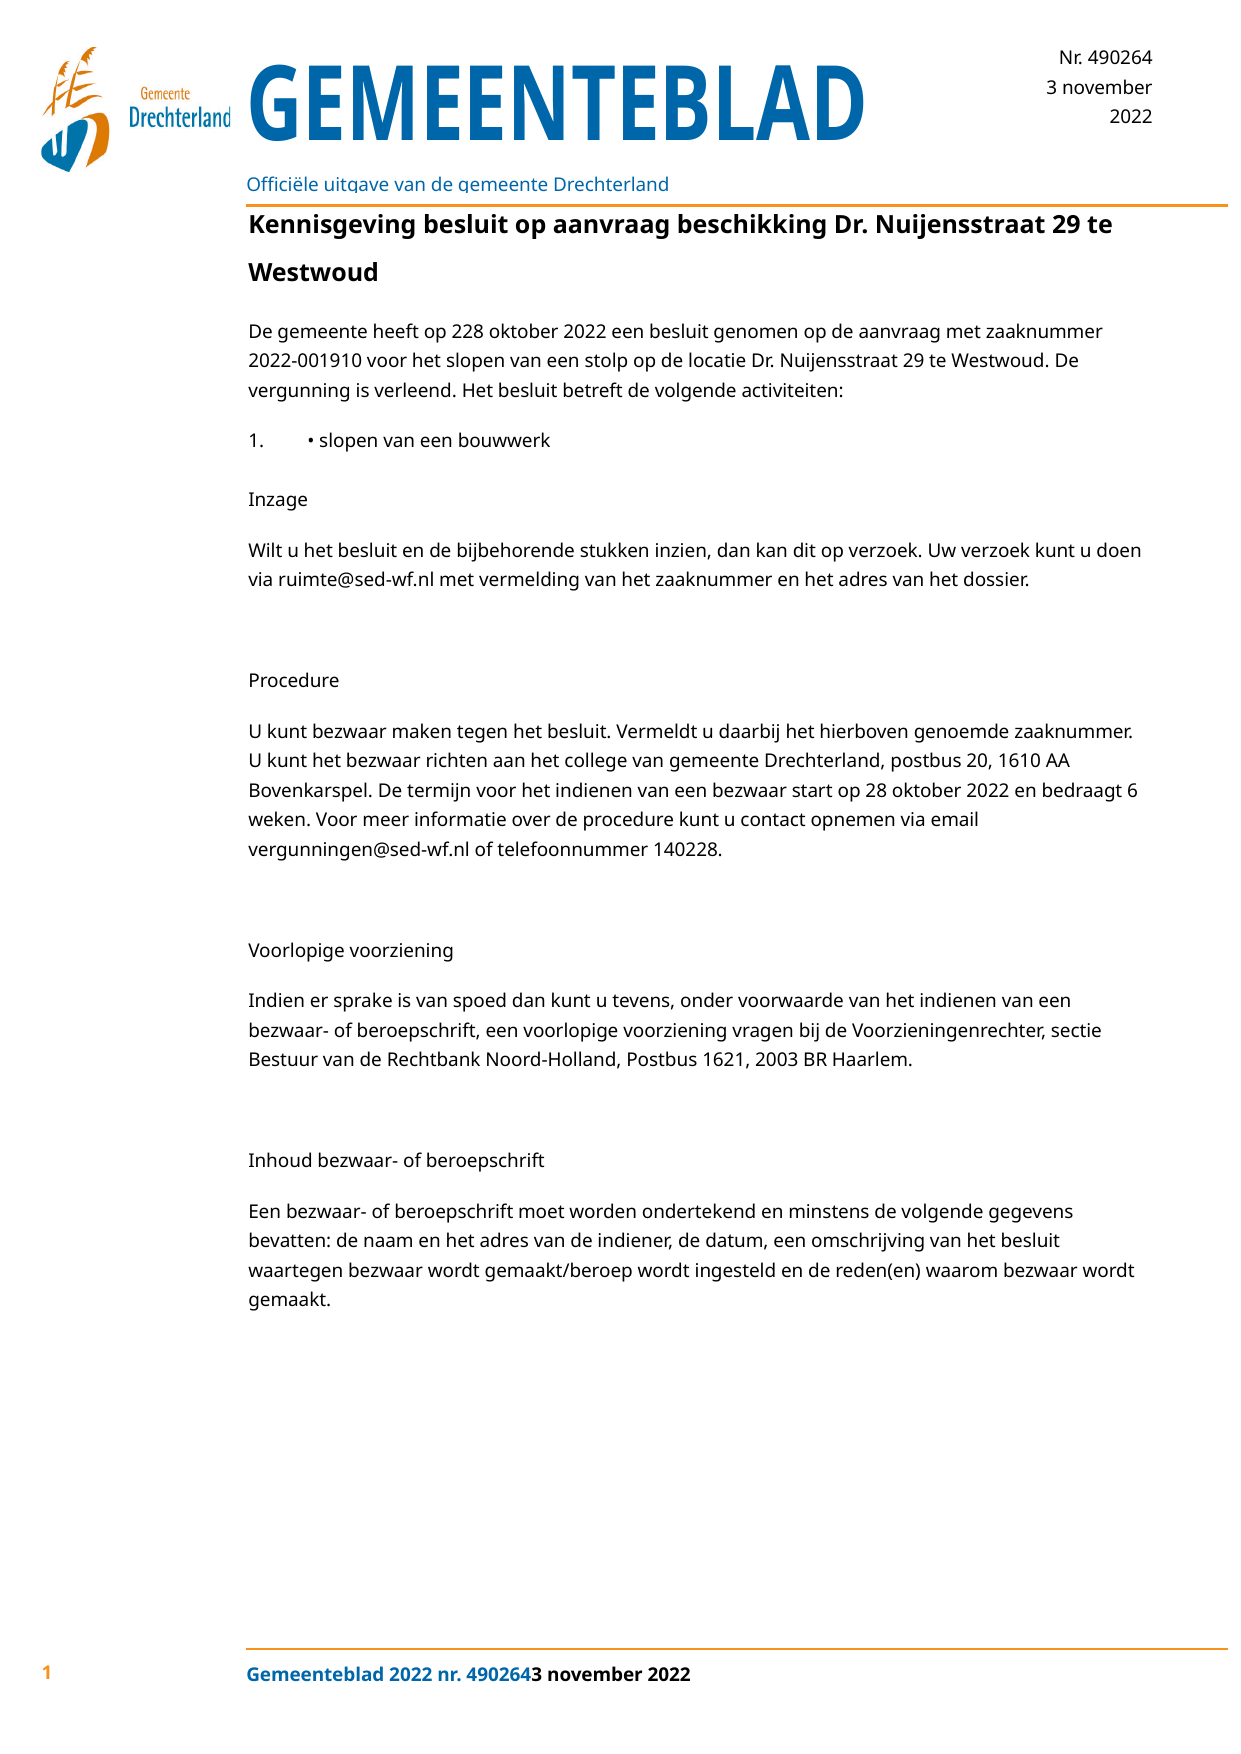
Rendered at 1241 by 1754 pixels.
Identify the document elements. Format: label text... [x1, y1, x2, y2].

text De gemeente heeft op 228 oktober 2022 een besluit genomen op de aanvraag met zaaknummer 2022-001910 voor het slopen van een stolp op de locatie Dr. Nuijensstraat 29 te Westwoud. De vergunning is verleend. Het besluit betreft de volgende activiteiten: [248, 318, 1152, 403]
text Procedure [248, 667, 1152, 693]
list • slopen van een bouwwerk [248, 427, 1152, 453]
text Voorlopige voorziening [248, 937, 1152, 963]
text Een bezwaar- of beroepschrift moet worden ondertekend en minstens de volgende gegevens bevatten: de naam en het adres van de indiener, de datum, een omschrijving van het besluit waartegen bezwaar wordt gemaakt/beroep wordt ingesteld en de reden(en) waarom bezwaar wordt gemaakt. [248, 1198, 1152, 1312]
picture [226, 115, 231, 124]
text Inzage [248, 487, 1152, 512]
picture [41, 158, 64, 172]
text Inhoud bezwaar- of beroepschrift [248, 1147, 1152, 1173]
picture [41, 47, 231, 172]
text U kunt bezwaar maken tegen het besluit. Vermeldt u daarbij het hierboven genoemde zaaknummer. U kunt het bezwaar richten aan het college van gemeente Drechterland, postbus 20, 1610 AA Bovenkarspel. De termijn voor het indienen van een bezwaar start op 28 oktober 2022 en bedraagt 6 weken. Voor meer informatie over de procedure kunt u contact opnemen via email vergunningen@sed-wf.nl of telefoonnummer 140228. [248, 718, 1152, 862]
text Kennisgeving besluit op aanvraag beschikking Dr. Nuijensstraat 29 te Westwoud [248, 207, 1152, 288]
text Wilt u het besluit en de bijbehorende stukken inzien, dan kan dit op verzoek. Uw verzoek kunt u doen via ruimte@sed-wf.nl met vermelding van het zaaknummer en het adres van het dossier. [248, 537, 1152, 592]
text Indien er sprake is van spoed dan kunt u tevens, onder voorwaarde van het indienen van een bezwaar- of beroepschrift, een voorlopige voorziening vragen bij de Voorzieningenrechter, sectie Bestuur van de Rechtbank Noord-Holland, Postbus 1621, 2003 BR Haarlem. [248, 987, 1152, 1072]
